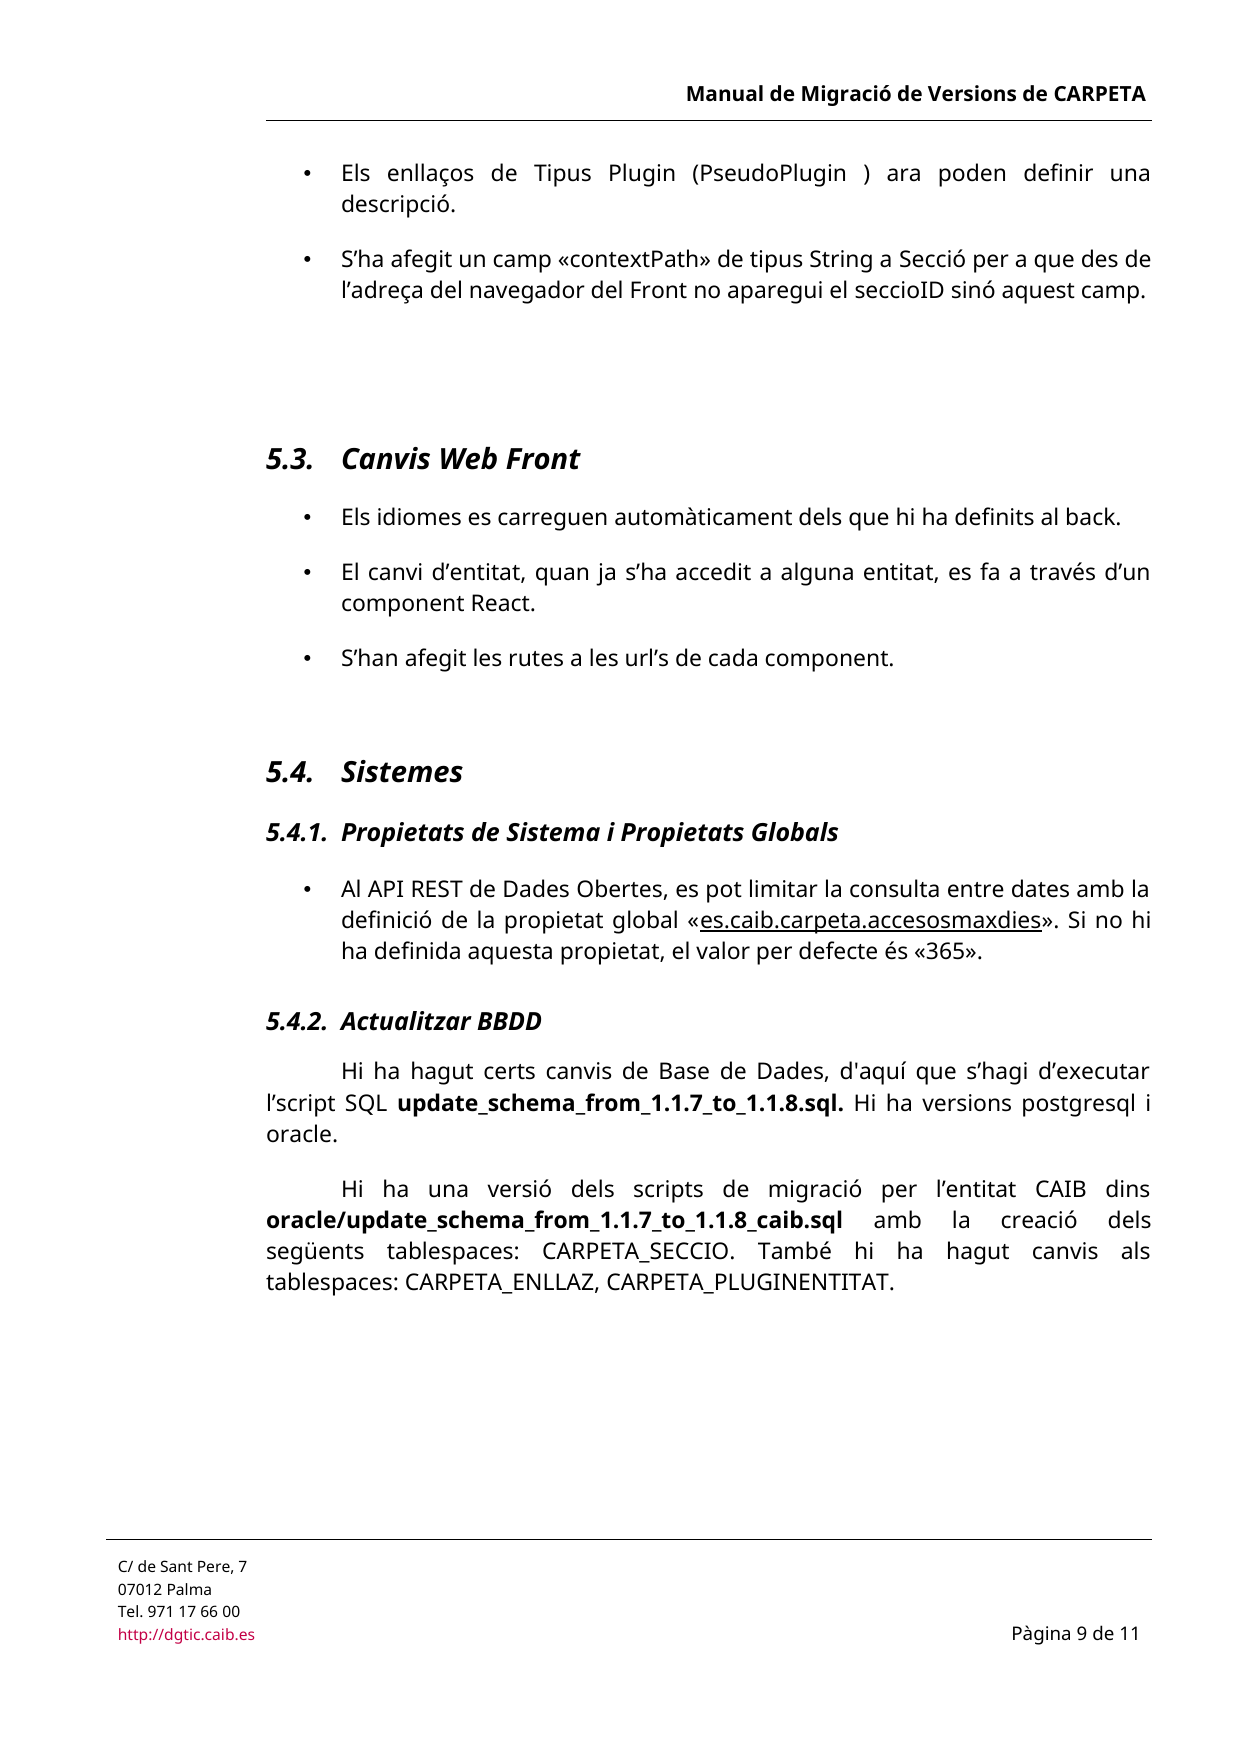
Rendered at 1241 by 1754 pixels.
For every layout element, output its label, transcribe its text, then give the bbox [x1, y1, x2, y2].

list Al API REST de Dades Obertes, es pot limitar la consulta entre dates amb la definició de la propietat global «es.caib.carpeta.accesosmaxdies». Si no hi ha definida aquesta propietat, el valor per defecte és «365». [303, 873, 1152, 966]
list El canvi d’entitat, quan ja s’ha accedit a alguna entitat, es fa a través d’un component React. [303, 556, 1152, 619]
list Hi ha hagut certs canvis de Base de Dades, d'aquí que s’hagi d’executar l’script SQL update_schema_from_1.1.7_to_1.1.8.sql. Hi ha versions postgresql i oracle. [266, 1055, 1152, 1149]
subtitle Canvis Web Front [266, 438, 1152, 478]
list Els idiomes es carreguen automàticament dels que hi ha definits al back. [303, 501, 1152, 533]
subtitle Actualitzar BBDD [266, 1003, 1152, 1037]
subtitle Sistemes [266, 752, 1152, 791]
list S’ha afegit un camp «contextPath» de tipus String a Secció per a que des de l’adreça del navegador del Front no aparegui el seccioID sinó aquest camp. [303, 242, 1152, 305]
list S’han afegit les rutes a les url’s de cada component. [303, 642, 1152, 673]
subtitle Propietats de Sistema i Propietats Globals [266, 815, 1152, 849]
list Els enllaços de Tipus Plugin (PseudoPlugin ) ara poden definir una descripció. [303, 156, 1152, 219]
list Hi ha una versió dels scripts de migració per l’entitat CAIB dins oracle/update_schema_from_1.1.7_to_1.1.8_caib.sql amb la creació dels següents tablespaces: CARPETA_SECCIO. També hi ha hagut canvis als tablespaces: CARPETA_ENLLAZ, CARPETA_PLUGINENTITAT. [266, 1172, 1152, 1297]
